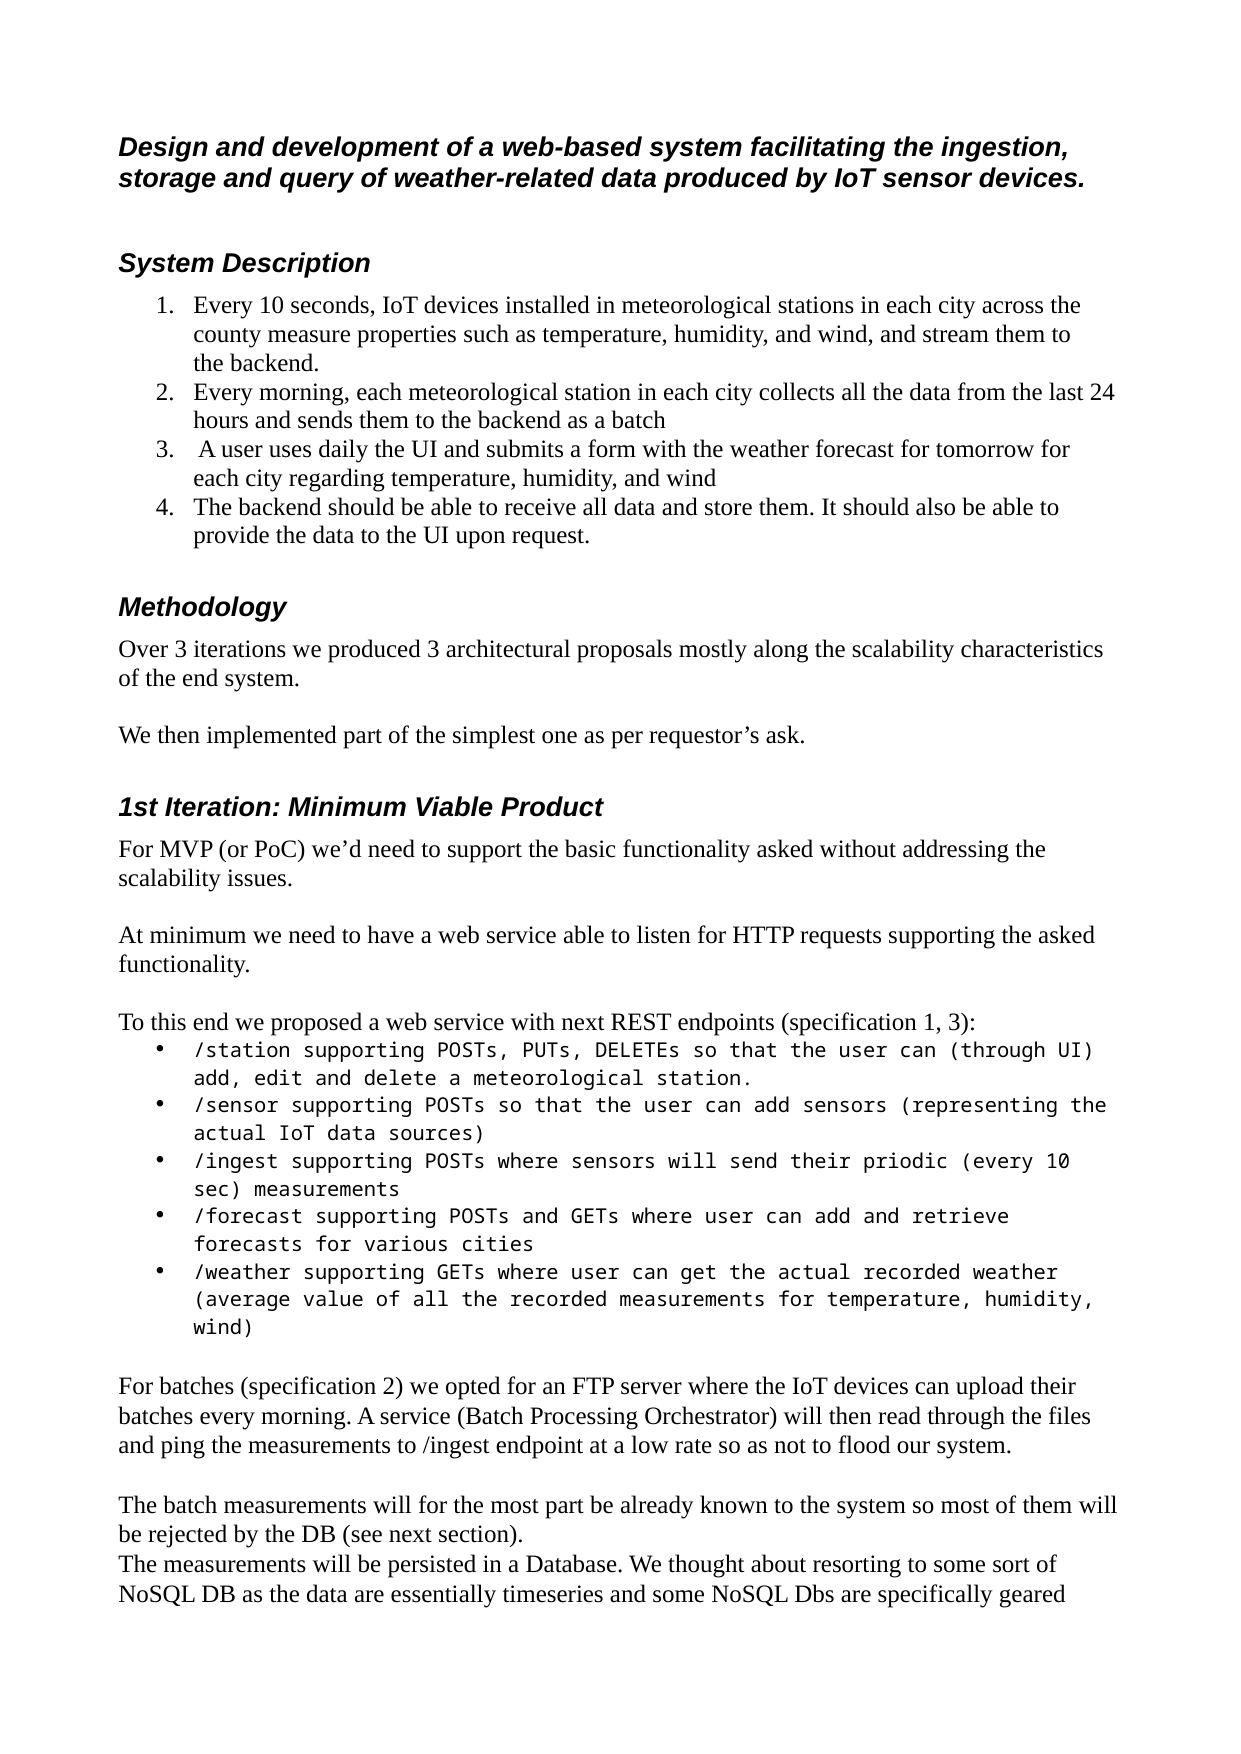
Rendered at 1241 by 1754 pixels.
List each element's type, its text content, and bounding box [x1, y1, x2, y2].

subtitle Design and development of a web-based system facilitating the ingestion, storage and query of weather-related data produced by IoT sensor devices. [118, 131, 1122, 193]
list /forecast supporting POSTs and GETs where user can add and retrieve forecasts for various cities [156, 1202, 1122, 1257]
text For batches (specification 2) we opted for an FTP server where the IoT devices can upload their batches every morning. A service (Batch Processing Orchestrator) will then read through the files and ping the measurements to /ingest endpoint at a low rate so as not to flood our system. [118, 1370, 1122, 1459]
list county measure properties such as temperature, humidity, and wind, and stream them to [156, 319, 1122, 348]
list /weather supporting GETs where user can get the actual recorded weather (average value of all the recorded measurements for temperature, humidity, wind) [156, 1257, 1122, 1340]
list The backend should be able to receive all data and store them. It should also be able to provide the data to the UI upon request. [156, 492, 1122, 549]
list the backend. [156, 348, 1122, 377]
text The measurements will be persisted in a Database. We thought about resorting to some sort of NoSQL DB as the data are essentially timeseries and some NoSQL Dbs are specifically geared [118, 1548, 1122, 1608]
list Every 10 seconds, IoT devices installed in meteorological stations in each city across the [156, 291, 1122, 319]
text To this end we proposed a web service with next REST endpoints (specification 1, 3): [118, 1007, 1122, 1036]
list Every morning, each meteorological station in each city collects all the data from the last 24 hours and sends them to the backend as a batch [156, 377, 1122, 434]
list /sensor supporting POSTs so that the user can add sensors (representing the actual IoT data sources) [156, 1091, 1122, 1146]
text Over 3 iterations we produced 3 architectural proposals mostly along the scalability characteristics of the end system. [118, 634, 1122, 692]
list A user uses daily the UI and submits a form with the weather forecast for tomorrow for [156, 434, 1122, 463]
subtitle 1st Iteration: Minimum Viable Product [118, 791, 1122, 822]
list /station supporting POSTs, PUTs, DELETEs so that the user can (through UI) add, edit and delete a meteorological station. [156, 1036, 1122, 1091]
subtitle Methodology [118, 591, 1122, 622]
text For MVP (or PoC) we’d need to support the basic functionality asked without addressing the scalability issues. [118, 834, 1122, 892]
text The batch measurements will for the most part be already known to the system so most of them will be rejected by the DB (see next section). [118, 1489, 1122, 1548]
list each city regarding temperature, humidity, and wind [156, 463, 1122, 492]
list /ingest supporting POSTs where sensors will send their priodic (every 10 sec) measurements [156, 1146, 1122, 1202]
text At minimum we need to have a web service able to listen for HTTP requests supporting the asked functionality. [118, 921, 1122, 978]
subtitle System Description [118, 247, 1122, 278]
text We then implemented part of the simplest one as per requestor’s ask. [118, 721, 1122, 749]
